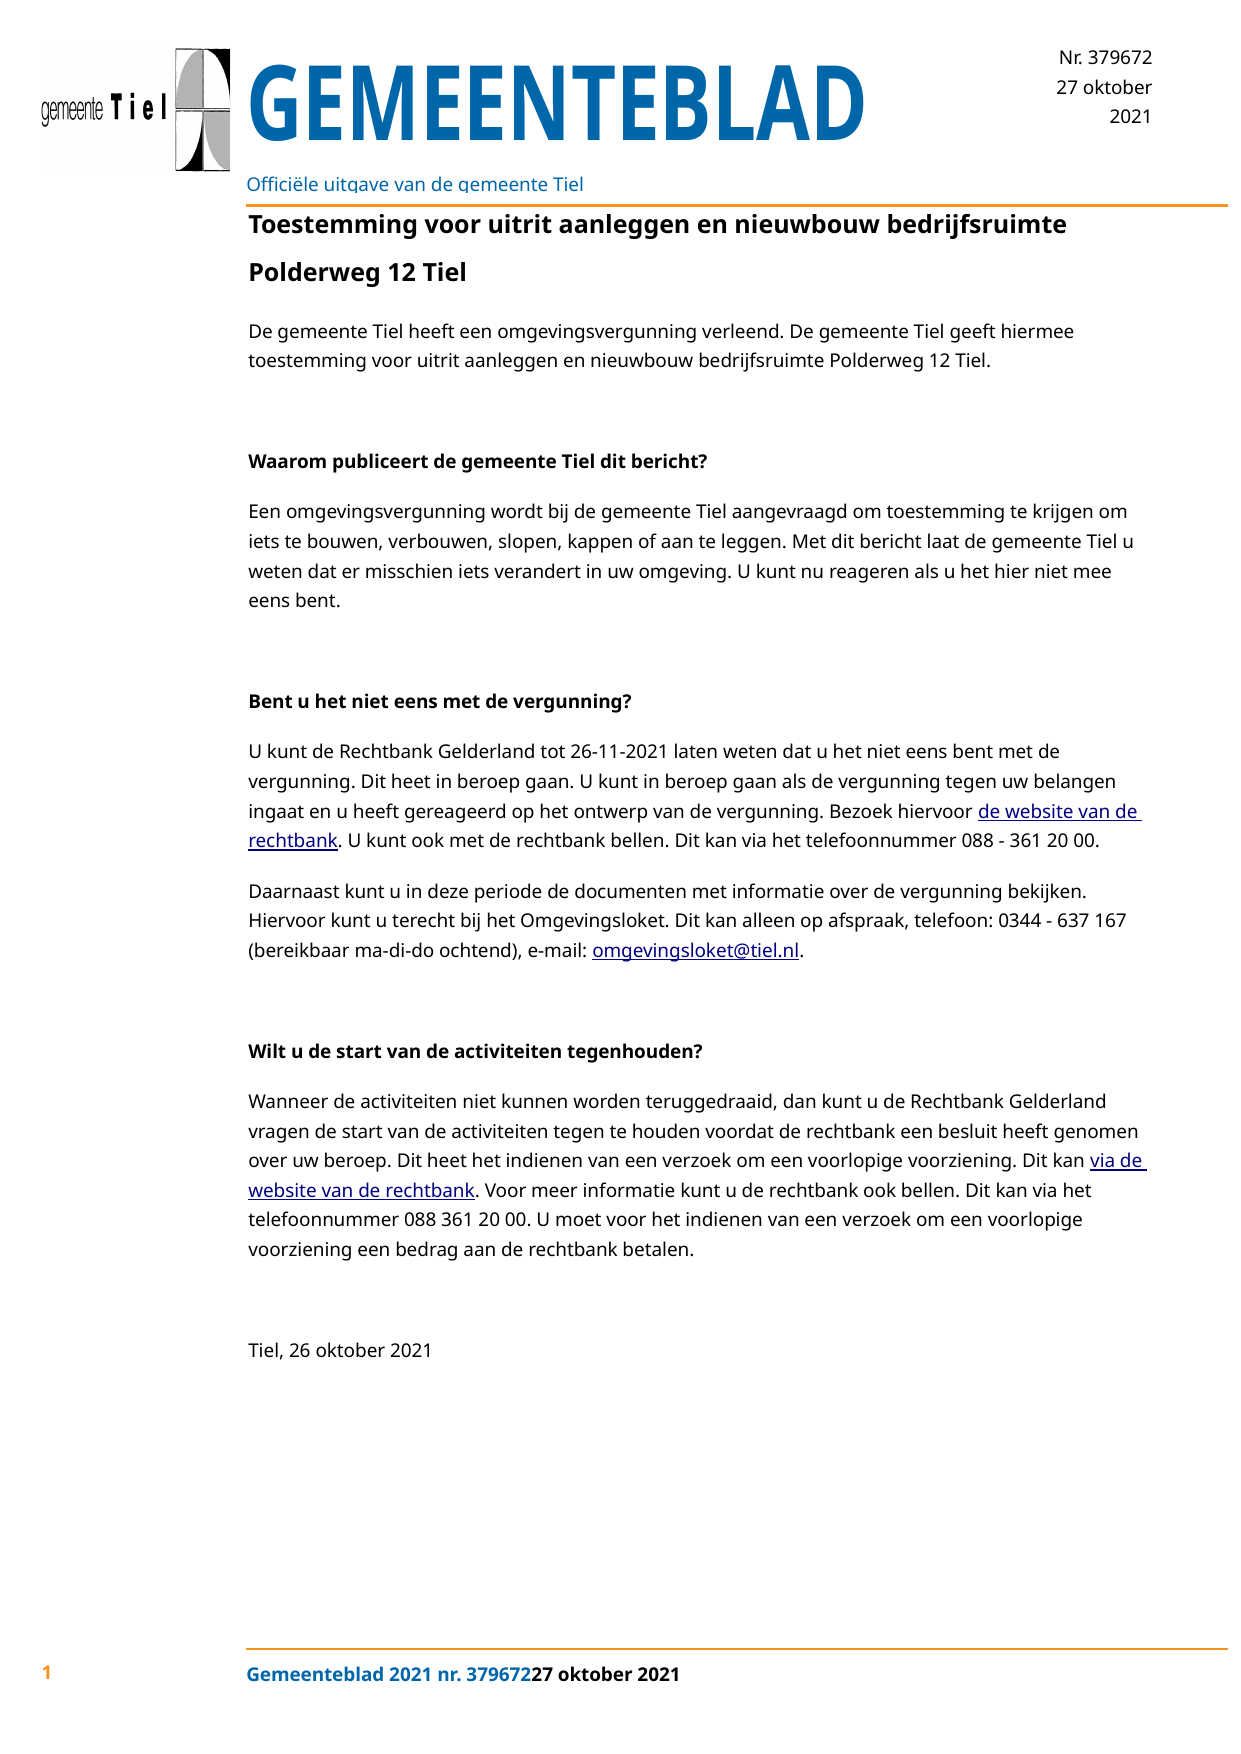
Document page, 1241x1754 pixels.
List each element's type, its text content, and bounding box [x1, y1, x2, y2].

text Wilt u de start van de activiteiten tegenhouden? [248, 1038, 1152, 1064]
text Toestemming voor uitrit aanleggen en nieuwbouw bedrijfsruimte Polderweg 12 Tiel [248, 207, 1152, 288]
text De gemeente Tiel heeft een omgevingsvergunning verleend. De gemeente Tiel geeft hiermee toestemming voor uitrit aanleggen en nieuwbouw bedrijfsruimte Polderweg 12 Tiel. [248, 318, 1152, 373]
picture [41, 47, 231, 172]
text Waarom publiceert de gemeente Tiel dit bericht? [248, 448, 1152, 474]
text Daarnaast kunt u in deze periode de documenten met informatie over de vergunning bekijken. Hiervoor kunt u terecht bij het Omgevingsloket. Dit kan alleen op afspraak, telefoon: 0344 - 637 167 (bereikbaar ma-di-do ochtend), e-mail: omgevingsloket@tiel.nl. [248, 878, 1152, 963]
text Tiel, 26 oktober 2021 [248, 1337, 1152, 1363]
text Wanneer de activiteiten niet kunnen worden teruggedraaid, dan kunt u de Rechtbank Gelderland vragen de start van de activiteiten tegen te houden voordat de rechtbank een besluit heeft genomen over uw beroep. Dit heet het indienen van een verzoek om een voorlopige voorziening. Dit kan via de website van de rechtbank. Voor meer informatie kunt u de rechtbank ook bellen. Dit kan via het telefoonnummer 088 361 20 00. U moet voor het indienen van een verzoek om een voorlopige voorziening een bedrag aan de rechtbank betalen. [248, 1088, 1152, 1262]
text Een omgevingsvergunning wordt bij de gemeente Tiel aangevraagd om toestemming te krijgen om iets te bouwen, verbouwen, slopen, kappen of aan te leggen. Met dit bericht laat de gemeente Tiel u weten dat er misschien iets verandert in uw omgeving. U kunt nu reageren als u het hier niet mee eens bent. [248, 499, 1152, 613]
text U kunt de Rechtbank Gelderland tot 26-11-2021 laten weten dat u het niet eens bent met de vergunning. Dit heet in beroep gaan. U kunt in beroep gaan als de vergunning tegen uw belangen ingaat en u heeft gereageerd op het ontwerp van de vergunning. Bezoek hiervoor de website van de rechtbank. U kunt ook met de rechtbank bellen. Dit kan via het telefoonnummer 088 - 361 20 00. [248, 739, 1152, 853]
text Bent u het niet eens met de vergunning? [248, 688, 1152, 714]
